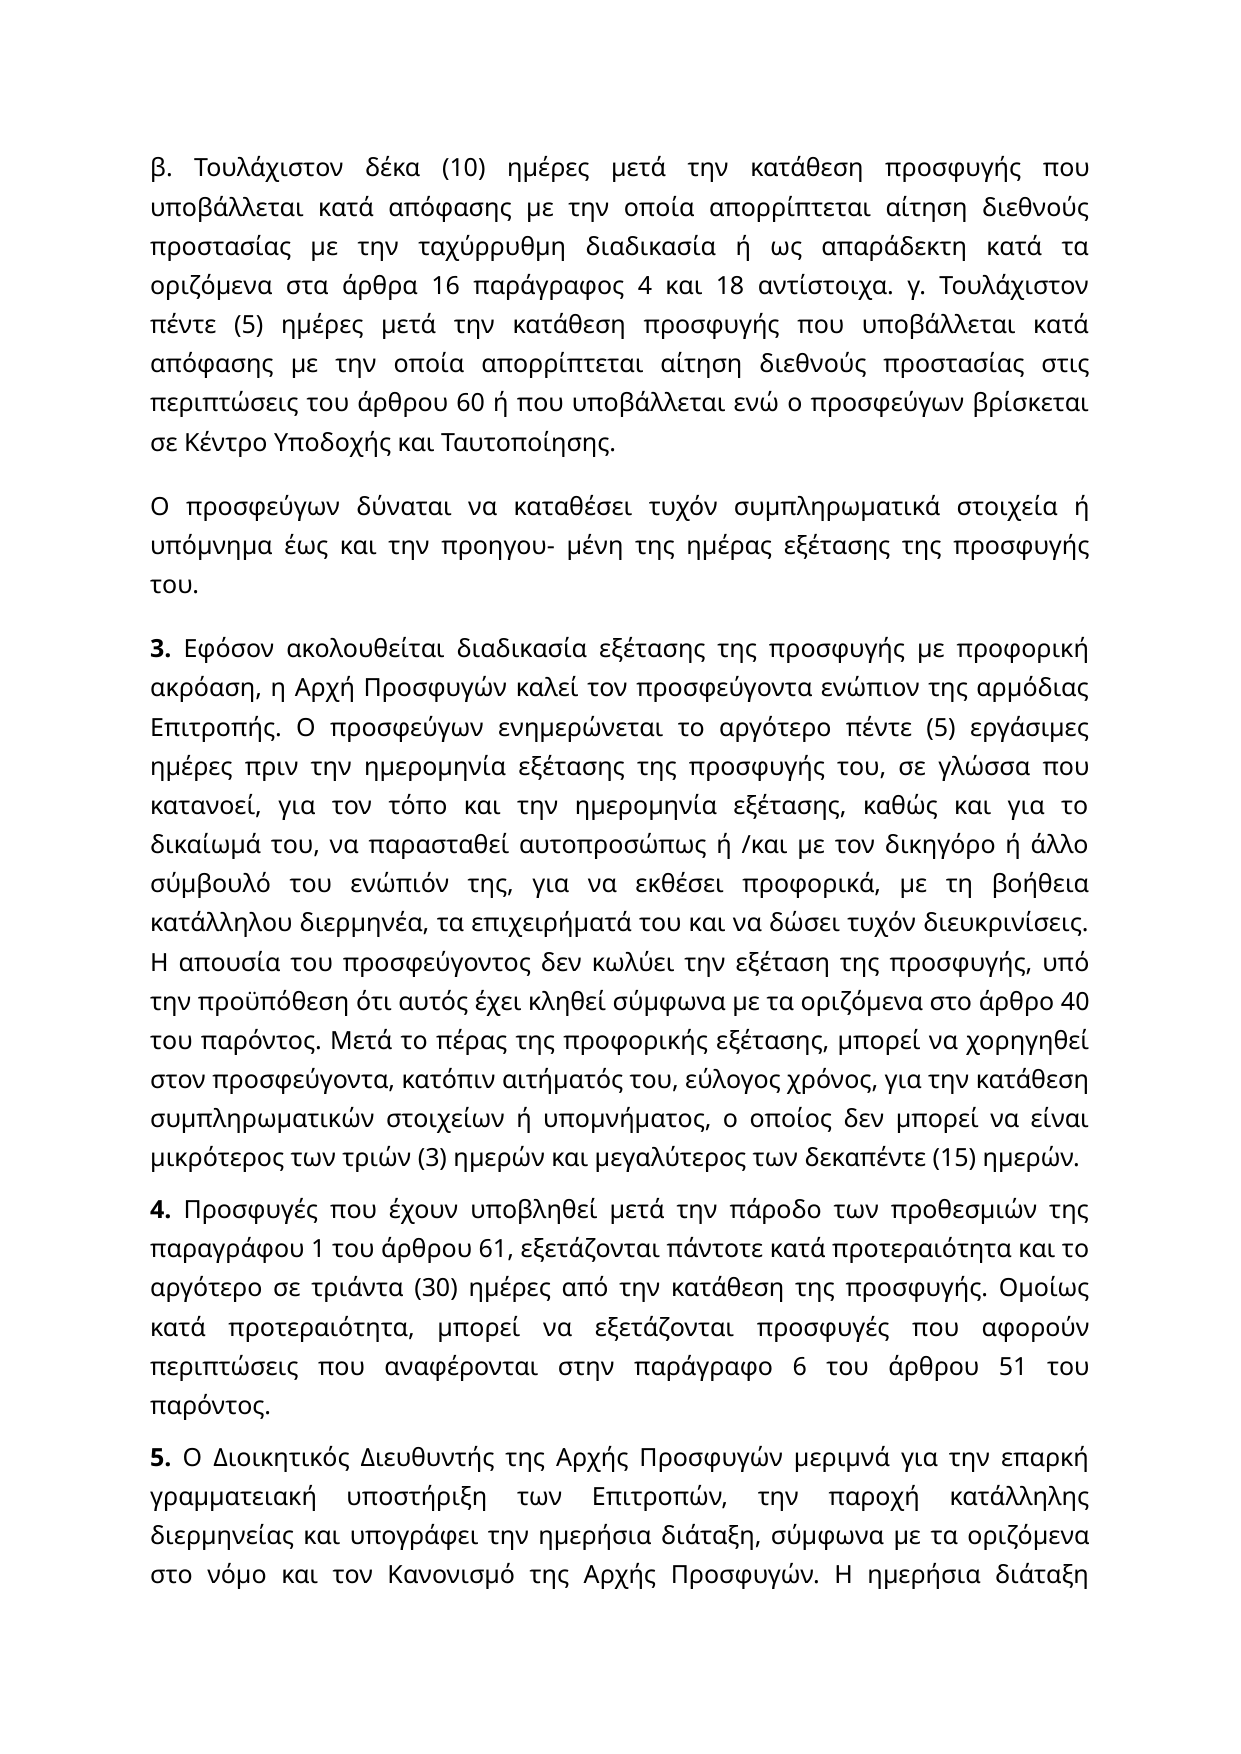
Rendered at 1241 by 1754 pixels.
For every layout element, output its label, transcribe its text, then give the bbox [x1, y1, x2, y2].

text 5. Ο Διοικητικός Διευθυντής της Αρχής Προσφυγών μεριμνά για την επαρκή γραμματειακή υποστήριξη των Επιτροπών, την παροχή κατάλληλης διερμηνείας και υπογράφει την ημερήσια διάταξη, σύμφωνα με τα οριζόμενα στο νόμο και τον Κανονισμό της Αρχής Προσφυγών. Η ημερήσια διάταξη [150, 1439, 1090, 1591]
text Ο προσφεύγων δύναται να καταθέσει τυχόν συμπληρωματικά στοιχεία ή υπόμνημα έως και την προηγου- μένη της ημέρας εξέτασης της προσφυγής του. [150, 488, 1090, 601]
text β. Τουλάχιστον δέκα (10) ημέρες μετά την κατάθεση προσφυγής που υποβάλλεται κατά απόφασης με την οποία απορρίπτεται αίτηση διεθνούς προστασίας με την ταχύρρυθμη διαδικασία ή ως απαράδεκτη κατά τα οριζόμενα στα άρθρα 16 παράγραφος 4 και 18 αντίστοιχα. γ. Τουλάχιστον πέντε (5) ημέρες μετά την κατάθεση προσφυγής που υποβάλλεται κατά απόφασης με την οποία απορρίπτεται αίτηση διεθνούς προστασίας στις περιπτώσεις του άρθρου 60 ή που υποβάλλεται ενώ ο προσφεύγων βρίσκεται σε Κέντρο Υποδοχής και Ταυτοποίησης. [150, 150, 1090, 458]
text 3. Εφόσον ακολουθείται διαδικασία εξέτασης της προσφυγής με προφορική ακρόαση, η Αρχή Προσφυγών καλεί τον προσφεύγοντα ενώπιον της αρμόδιας Επιτροπής. Ο προσφεύγων ενημερώνεται το αργότερο πέντε (5) εργάσιμες ημέρες πριν την ημερομηνία εξέτασης της προσφυγής του, σε γλώσσα που κατανοεί, για τον τόπο και την ημερομηνία εξέτασης, καθώς και για το δικαίωμά του, να παρασταθεί αυτοπροσώπως ή /και με τον δικηγόρο ή άλλο σύμβουλό του ενώπιόν της, για να εκθέσει προφορικά, με τη βοήθεια κατάλληλου διερμηνέα, τα επιχειρήματά του και να δώσει τυχόν διευκρινίσεις. Η απουσία του προσφεύγοντος δεν κωλύει την εξέταση της προσφυγής, υπό την προϋπόθεση ότι αυτός έχει κληθεί σύμφωνα με τα οριζόμενα στο άρθρο 40 του παρόντος. Μετά το πέρας της προφορικής εξέτασης, μπορεί να χορηγηθεί στον προσφεύγοντα, κατόπιν αιτήματός του, εύλογος χρόνος, για την κατάθεση συμπληρωματικών στοιχείων ή υπομνήματος, ο οποίος δεν μπορεί να είναι μικρότερος των τριών (3) ημερών και μεγαλύτερος των δεκαπέντε (15) ημερών. [150, 631, 1090, 1174]
text 4. Προσφυγές που έχουν υποβληθεί μετά την πάροδο των προθεσμιών της παραγράφου 1 του άρθρου 61, εξετάζονται πάντοτε κατά προτεραιότητα και το αργότερο σε τριάντα (30) ημέρες από την κατάθεση της προσφυγής. Ομοίως κατά προτεραιότητα, μπορεί να εξετάζονται προσφυγές που αφορούν περιπτώσεις που αναφέρονται στην παράγραφο 6 του άρθρου 51 του παρόντος. [150, 1192, 1090, 1422]
